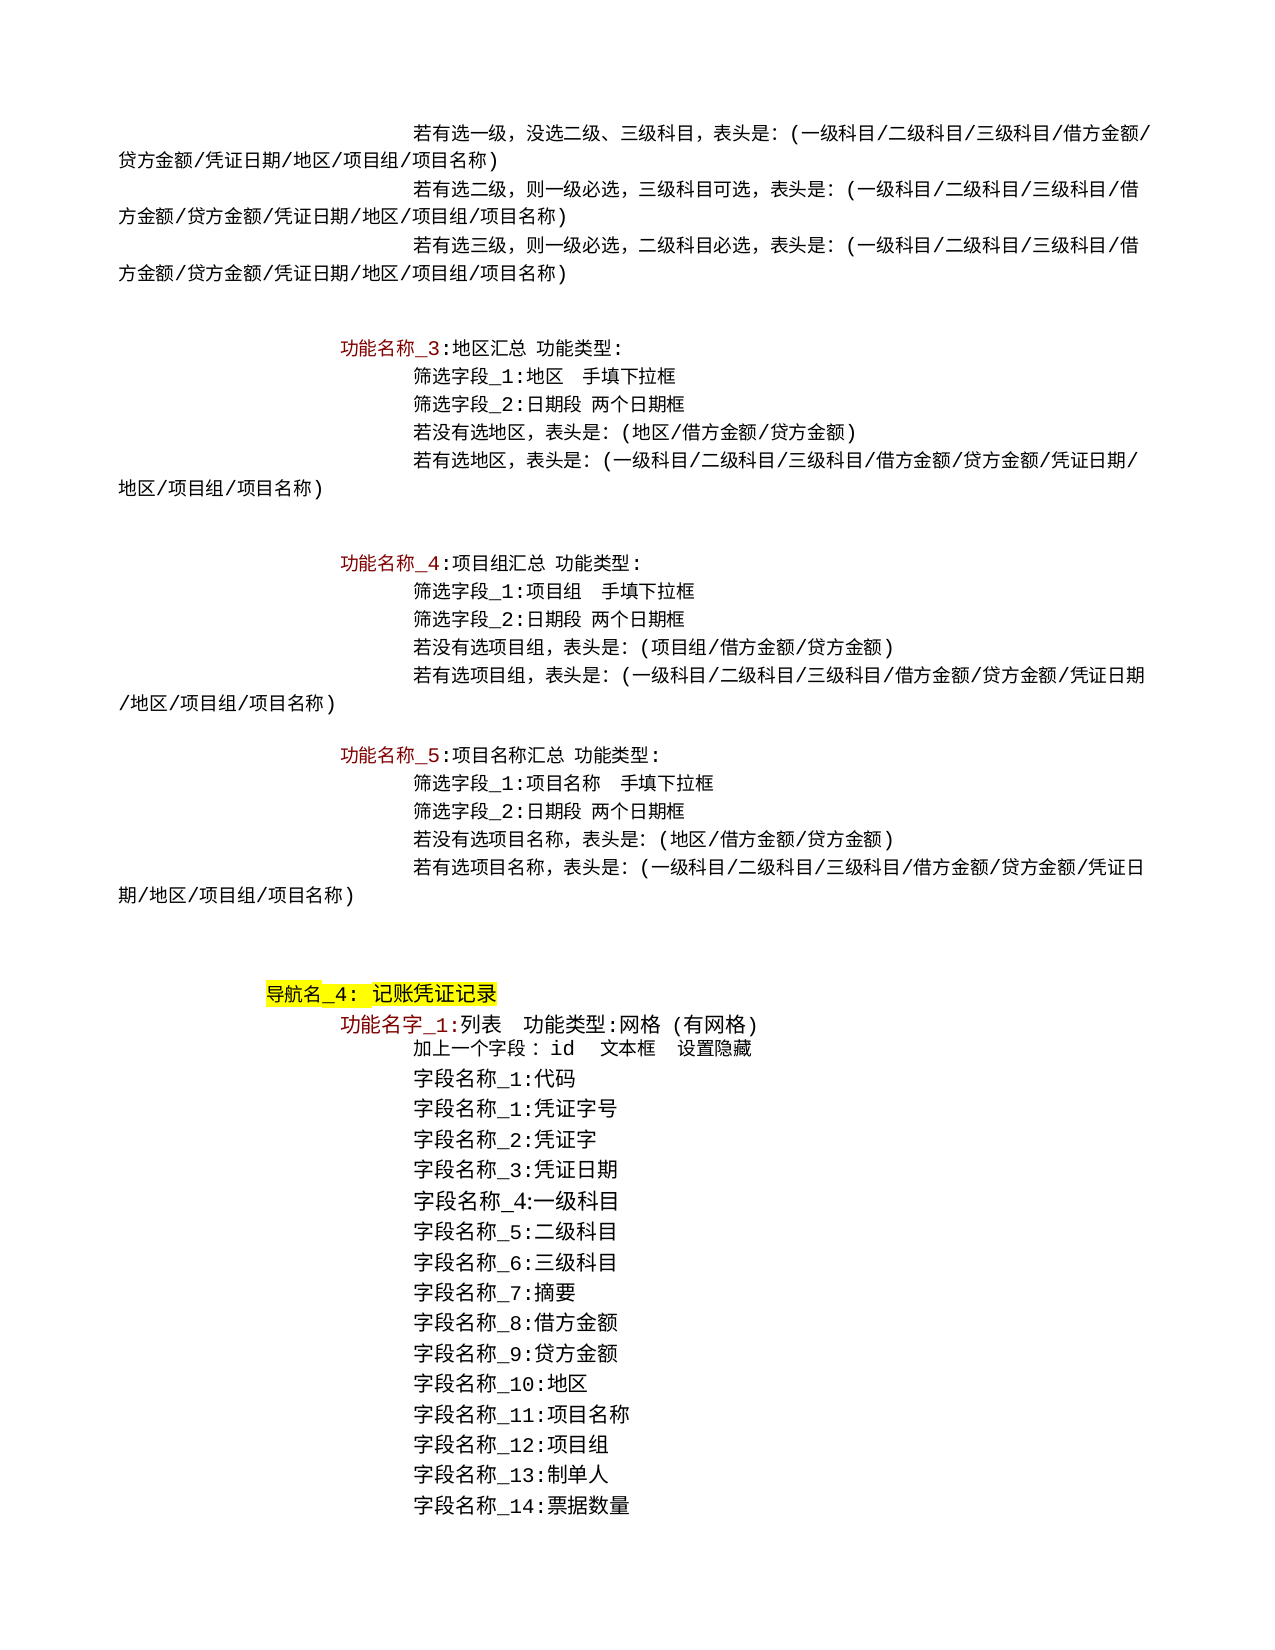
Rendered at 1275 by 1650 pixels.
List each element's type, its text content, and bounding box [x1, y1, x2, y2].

text 筛选字段_1:项目组 手填下拉框 [118, 577, 1157, 605]
text 筛选字段_2:日期段 两个日期框 [118, 797, 1157, 825]
text 筛选字段_1:地区 手填下拉框 [118, 362, 1157, 389]
text 若没有选地区，表头是：(地区/借方金额/贷方金额) [118, 418, 1157, 446]
text 若没有选项目组，表头是：(项目组/借方金额/贷方金额) [118, 633, 1157, 661]
text 字段名称_1:凭证字号 [118, 1092, 1157, 1123]
text 若有选项目名称，表头是：(一级科目/二级科目/三级科目/借方金额/贷方金额/凭证日期/地区/项目组/项目名称) [118, 853, 1157, 909]
text 筛选字段_1:项目名称 手填下拉框 [118, 769, 1157, 797]
text 若有选一级，没选二级、三级科目，表头是：(一级科目/二级科目/三级科目/借方金额/贷方金额/凭证日期/地区/项目组/项目名称) [118, 118, 1157, 174]
text 功能名称_3:地区汇总 功能类型: [118, 333, 1157, 362]
text 功能名称_5:项目名称汇总 功能类型: [118, 741, 1157, 769]
text 字段名称_12:项目组 [118, 1428, 1157, 1459]
text 字段名称_1:代码 [118, 1062, 1157, 1092]
text 字段名称_7:摘要 [118, 1276, 1157, 1307]
text 若有选三级，则一级必选，二级科目必选，表头是：(一级科目/二级科目/三级科目/借方金额/贷方金额/凭证日期/地区/项目组/项目名称) [118, 230, 1157, 286]
text 字段名称_4:一级科目 [118, 1184, 1157, 1215]
text 筛选字段_2:日期段 两个日期框 [118, 605, 1157, 633]
text 功能名字_1:列表 功能类型:网格 (有网格) [118, 1008, 1157, 1038]
text 加上一个字段 ：id 文本框 设置隐藏 [118, 1038, 1157, 1062]
text 字段名称_10:地区 [118, 1367, 1157, 1398]
text 字段名称_5:二级科目 [118, 1215, 1157, 1246]
text 字段名称_8:借方金额 [118, 1307, 1157, 1337]
text 字段名称_6:三级科目 [118, 1246, 1157, 1276]
text 字段名称_2:凭证字 [118, 1123, 1157, 1153]
text 筛选字段_2:日期段 两个日期框 [118, 389, 1157, 418]
text 若没有选项目名称，表头是：(地区/借方金额/贷方金额) [118, 825, 1157, 853]
text 字段名称_11:项目名称 [118, 1398, 1157, 1428]
text 字段名称_14:票据数量 [118, 1489, 1157, 1519]
text 字段名称_9:贷方金额 [118, 1337, 1157, 1367]
text 字段名称_13:制单人 [118, 1459, 1157, 1489]
text 导航名_4: 记账凭证记录 [118, 980, 1157, 1008]
text 若有选地区，表头是：(一级科目/二级科目/三级科目/借方金额/贷方金额/凭证日期/地区/项目组/项目名称) [118, 446, 1157, 502]
text 功能名称_4:项目组汇总 功能类型: [118, 549, 1157, 577]
text 字段名称_3:凭证日期 [118, 1153, 1157, 1184]
text 若有选项目组，表头是：(一级科目/二级科目/三级科目/借方金额/贷方金额/凭证日期/地区/项目组/项目名称) [118, 661, 1157, 717]
text 若有选二级，则一级必选，三级科目可选，表头是：(一级科目/二级科目/三级科目/借方金额/贷方金额/凭证日期/地区/项目组/项目名称) [118, 174, 1157, 230]
